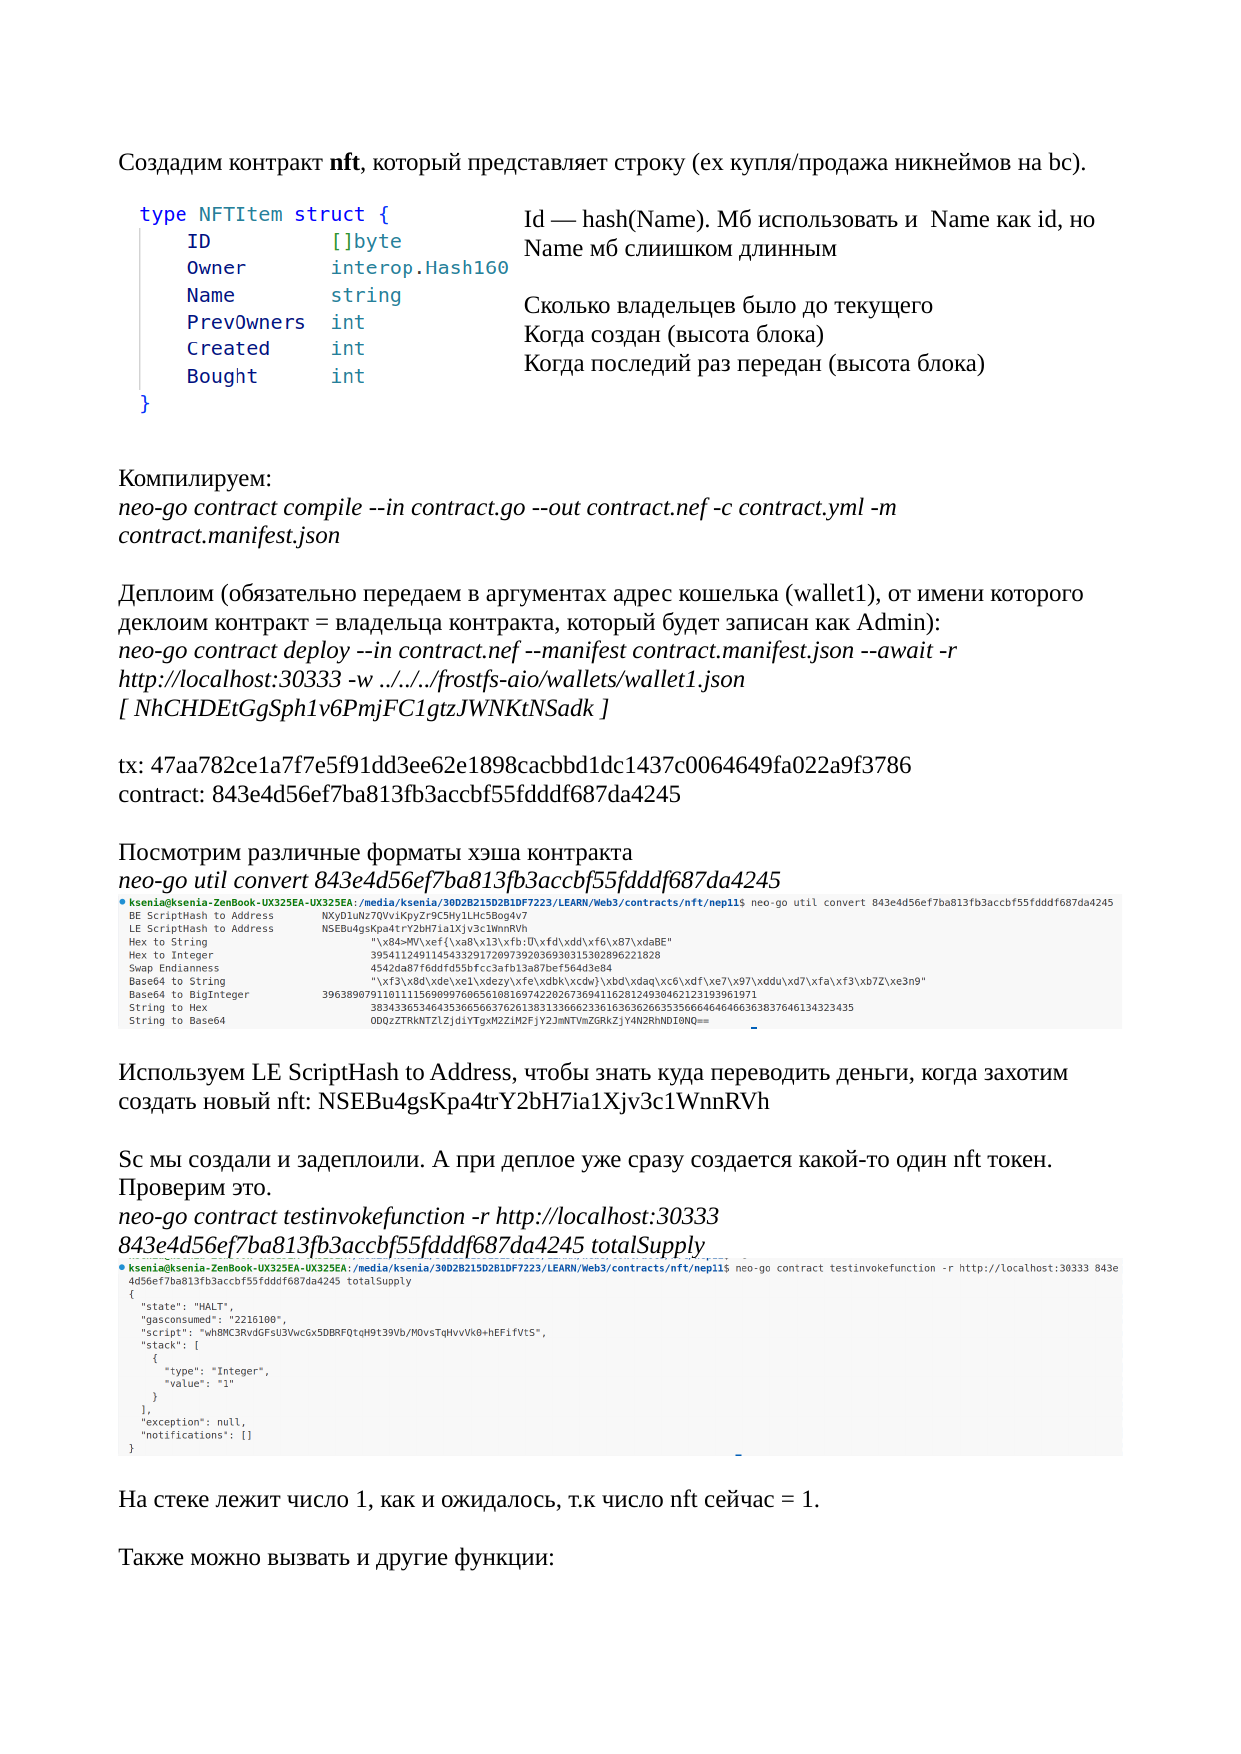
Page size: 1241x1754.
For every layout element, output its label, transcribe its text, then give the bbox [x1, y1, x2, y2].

text Компилируем: [118, 463, 1122, 492]
text Посмотрим различные форматы хэша контракта [118, 837, 1122, 866]
text Сколько владельцев было до текущего [524, 291, 1122, 319]
text Деплоим (обязательно передаем в аргументах адрес кошелька (wallet1), от имени которого деклоим контракт = владельца контракта, который будет записан как Admin): [118, 578, 1122, 636]
text contract: 843e4d56ef7ba813fb3accbf55fdddf687da4245 [118, 779, 1122, 808]
picture [123, 190, 524, 419]
text tx: 47aa782ce1a7f7e5f91dd3ee62e1898cacbbd1dc1437c0064649fa022a9f3786 [118, 751, 1122, 779]
text Создадим контракт nft, который представляет строку (ex купля/продажа никнеймов на bc). [118, 147, 1122, 176]
text Когда создан (высота блока) [524, 319, 1122, 348]
text Sc мы создали и задеплоили. А при деплое уже сразу создается какой-то один nft токен. Проверим это. [118, 1144, 1122, 1201]
text Когда последий раз передан (высота блока) [524, 348, 1122, 377]
text На стеке лежит число 1, как и ожидалось, т.к число nft сейчас = 1. [118, 1484, 1122, 1513]
text Id — hash(Name). Мб использовать и Name как id, но Name мб слиишком длинным [524, 204, 1122, 262]
picture [118, 1258, 1123, 1456]
picture [118, 894, 1123, 1029]
text neo-go contract deploy --in contract.nef --manifest contract.manifest.json --await -r http://localhost:30333 -w ../../../frostfs-aio/wallets/wallet1.json [ NhCHDEtGgSph1v6PmjFC1gtzJWNKtNSadk ] [118, 636, 1122, 722]
text neo-go contract compile --in contract.go --out contract.nef -c contract.yml -m contract.manifest.json [118, 492, 1122, 549]
text Используем LE ScriptHash to Address, чтобы знать куда переводить деньги, когда захотим создать новый nft: NSEBu4gsKpa4trY2bH7ia1Xjv3c1WnnRVh [118, 1057, 1122, 1115]
text neo-go util convert 843e4d56ef7ba813fb3accbf55fdddf687da4245 [118, 866, 1122, 894]
text Также можно вызвать и другие функции: [118, 1542, 1122, 1570]
text neo-go contract testinvokefunction -r http://localhost:30333 843e4d56ef7ba813fb3accbf55fdddf687da4245 totalSupply [118, 1201, 1122, 1258]
